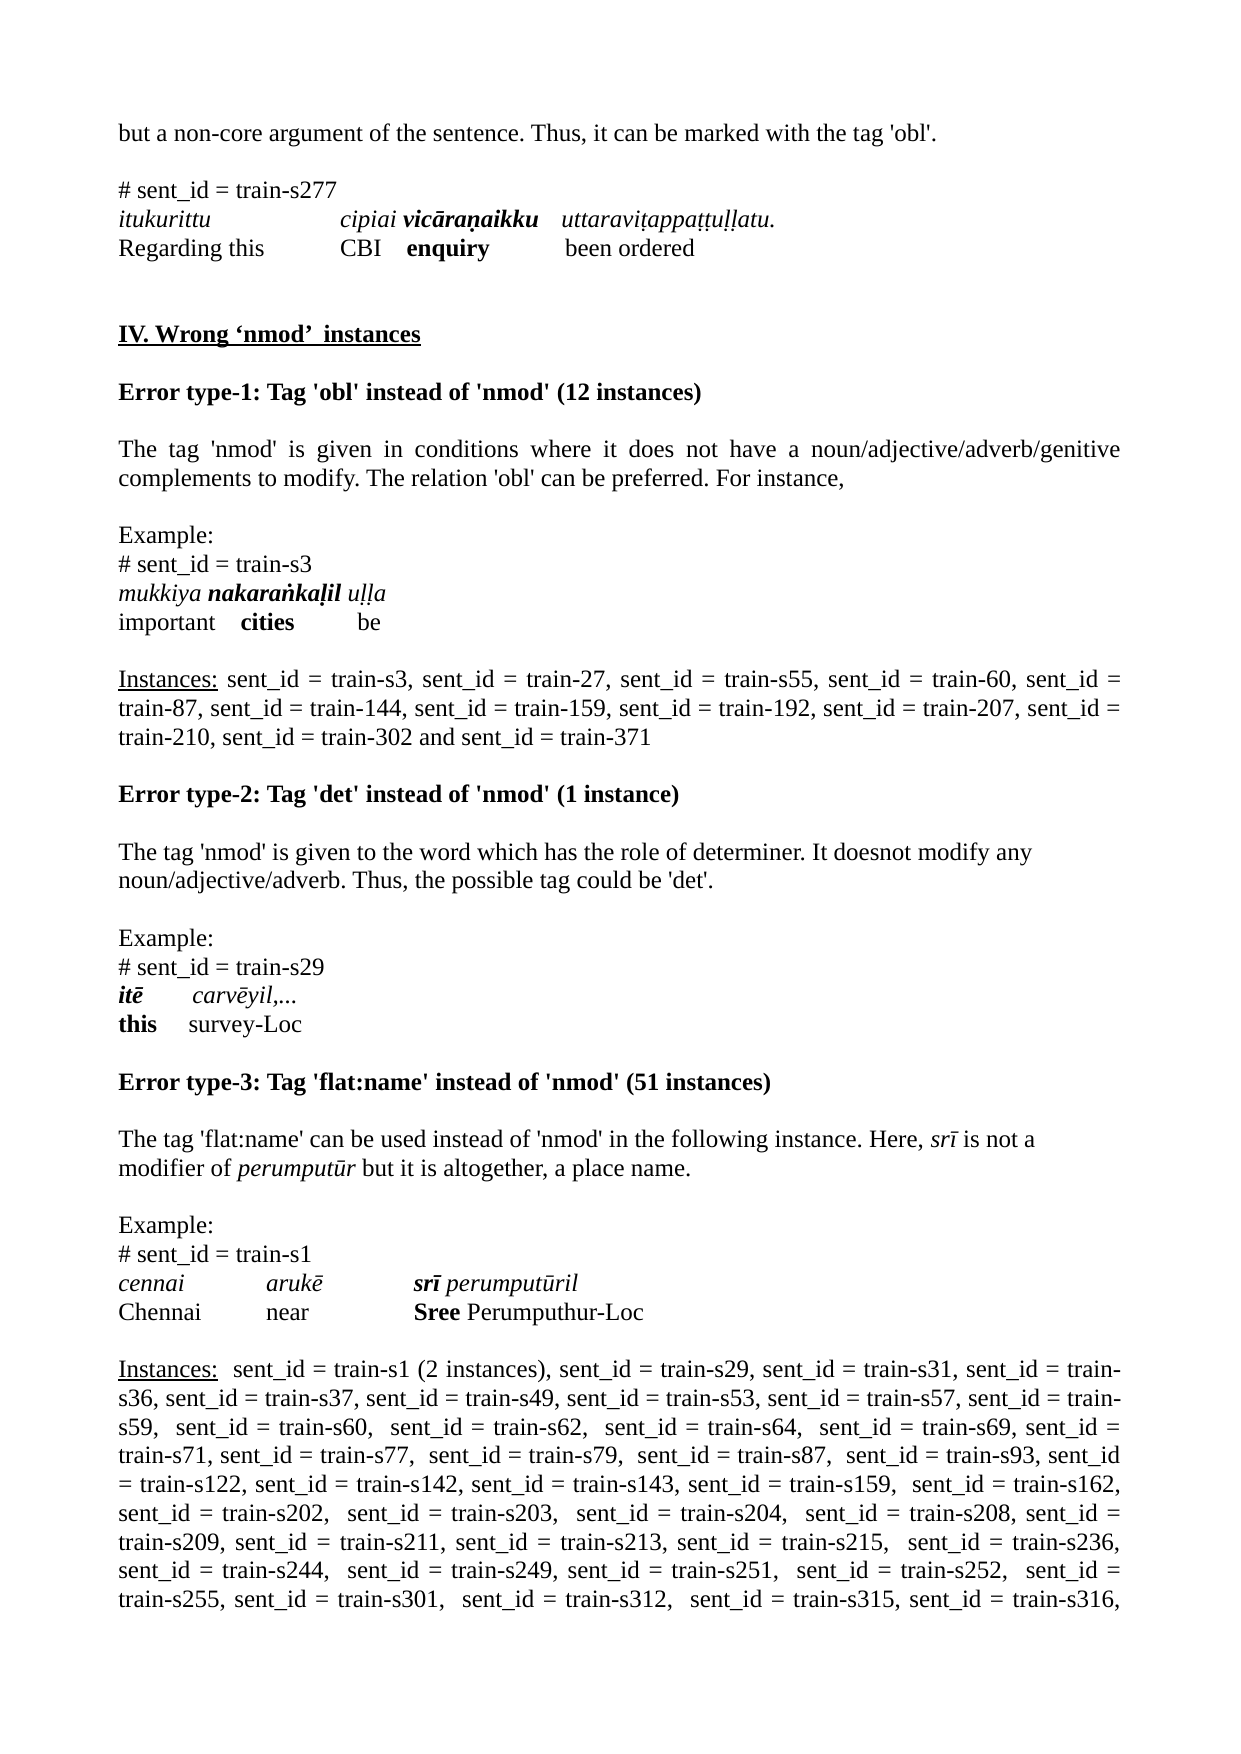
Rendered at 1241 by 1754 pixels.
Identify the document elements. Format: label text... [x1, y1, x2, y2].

text # sent_id = train-s1 [118, 1239, 1122, 1268]
text Example: [118, 521, 1122, 549]
text this survey-Loc [118, 1009, 1122, 1038]
text Instances: sent_id = train-s3, sent_id = train-27, sent_id = train-s55, sent_id = train-60, sent_id = train-87, sent_id = train-144, sent_id = train-159, sent_id = train-192, sent_id = train-207, sent_id = train-210, sent_id = train-302 and sent_id = train-371 [118, 664, 1122, 751]
text # sent_id = train-s3 [118, 549, 1122, 578]
text Error type-3: Tag 'flat:name' instead of 'nmod' (51 instances) [118, 1067, 1122, 1096]
text The tag 'flat:name' can be used instead of 'nmod' in the following instance. Here, srī is not a modifier of perumputūr but it is altogether, a place name. [118, 1124, 1122, 1182]
text # sent_id = train-s277 [118, 176, 1122, 204]
text The tag 'nmod' is given in conditions where it does not have a noun/adjective/adverb/genitive complements to modify. The relation 'obl' can be preferred. For instance, [118, 434, 1122, 492]
text Example: [118, 1211, 1122, 1239]
text Example: [118, 923, 1122, 952]
text but a non-core argument of the sentence. Thus, it can be marked with the tag 'obl'. [118, 118, 1122, 147]
text Error type-2: Tag 'det' instead of 'nmod' (1 instance) [118, 779, 1122, 808]
text Instances: sent_id = train-s1 (2 instances), sent_id = train-s29, sent_id = train-s31, sent_id = train-s36, sent_id = train-s37, sent_id = train-s49, sent_id = train-s53, sent_id = train-s57, sent_id = train-s59, sent_id = train-s60, sent_id = train-s62, sent_id = train-s64, sent_id = train-s69, sent_id = train-s71, sent_id = train-s77, sent_id = train-s79, sent_id = train-s87, sent_id = train-s93, sent_id = train-s122, sent_id = train-s142, sent_id = train-s143, sent_id = train-s159, sent_id = train-s162, sent_id = train-s202, sent_id = train-s203, sent_id = train-s204, sent_id = train-s208, sent_id = train-s209, sent_id = train-s211, sent_id = train-s213, sent_id = train-s215, sent_id = train-s236, sent_id = train-s244, sent_id = train-s249, sent_id = train-s251, sent_id = train-s252, sent_id = train-s255, sent_id = train-s301, sent_id = train-s312, sent_id = train-s315, sent_id = train-s316, [118, 1354, 1122, 1613]
text Error type-1: Tag 'obl' instead of 'nmod' (12 instances) [118, 377, 1122, 406]
text itē carvēyil,... [118, 981, 1122, 1009]
text Regarding this CBI enquiry been ordered [118, 233, 1122, 262]
text mukkiya nakaraṅkaḷil uḷḷa [118, 578, 1122, 607]
text important cities be [118, 607, 1122, 636]
text IV. Wrong ‘nmod’ instances [118, 319, 1122, 348]
text cennai arukē srī perumputūril [118, 1268, 1122, 1297]
text itukurittu cipiai vicāraṇaikku uttaraviṭappaṭṭuḷḷatu. [118, 204, 1122, 233]
text The tag 'nmod' is given to the word which has the role of determiner. It doesnot modify any noun/adjective/adverb. Thus, the possible tag could be 'det'. [118, 837, 1122, 894]
text Chennai near Sree Perumputhur-Loc [118, 1297, 1122, 1326]
text # sent_id = train-s29 [118, 952, 1122, 981]
